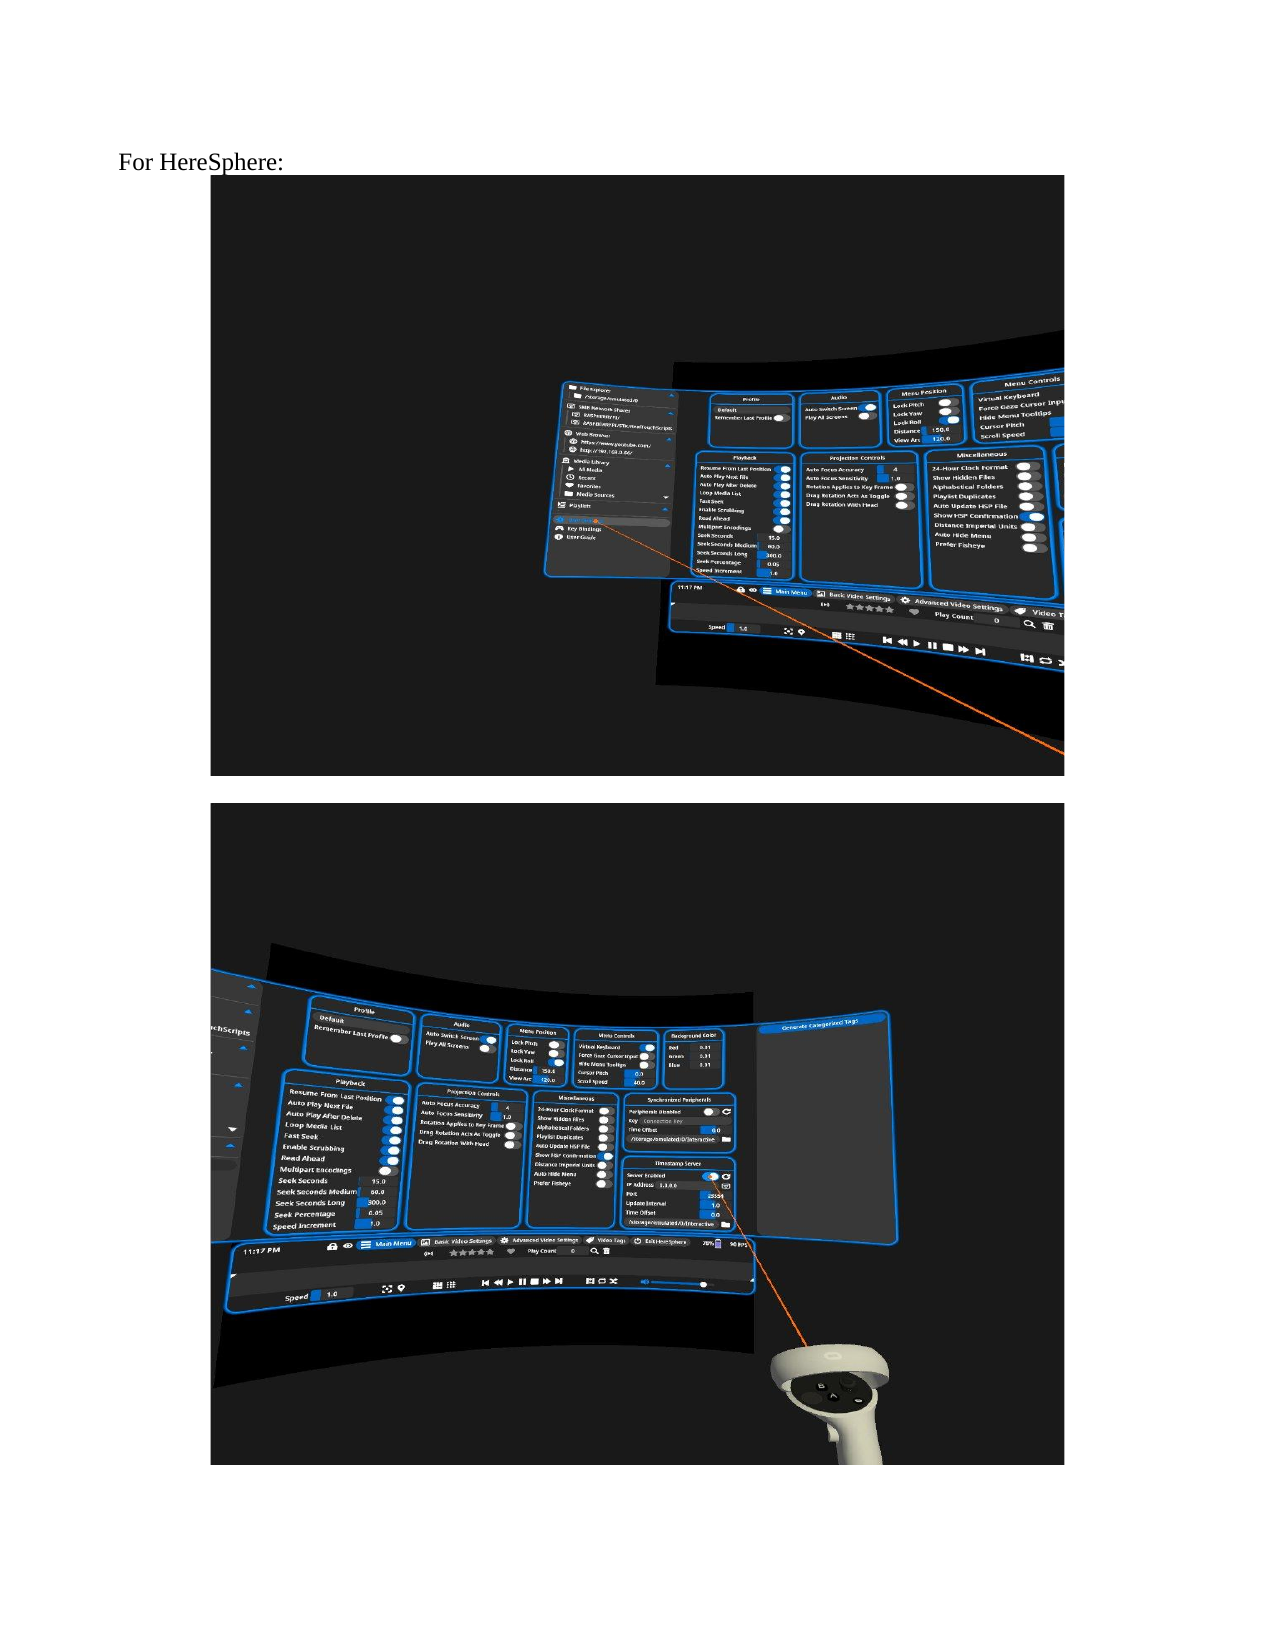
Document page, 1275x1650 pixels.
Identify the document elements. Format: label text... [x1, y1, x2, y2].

text For HereSphere: [118, 147, 1157, 176]
picture [210, 175, 1065, 776]
picture [210, 803, 1065, 1465]
